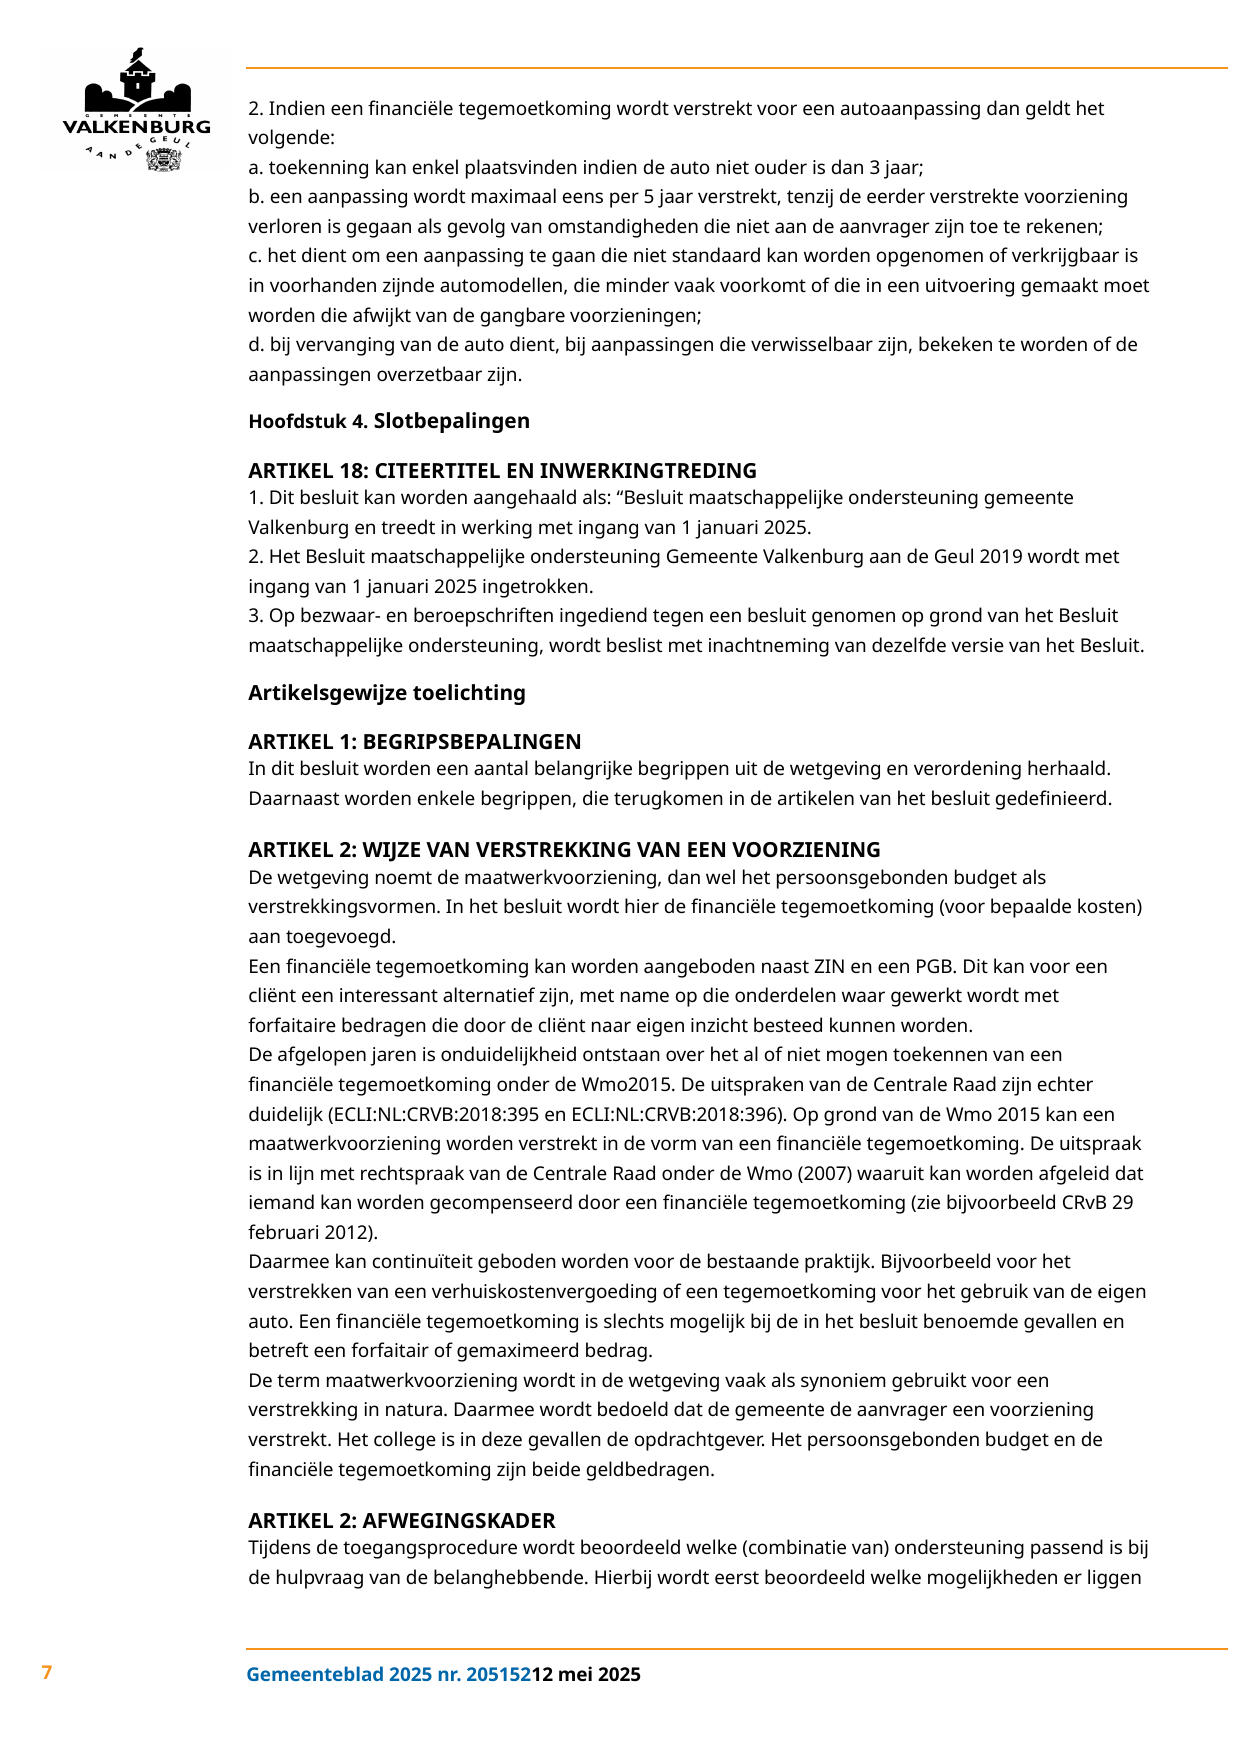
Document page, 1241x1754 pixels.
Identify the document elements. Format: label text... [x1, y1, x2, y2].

text Daarmee kan continuïteit geboden worden voor de bestaande praktijk. Bijvoorbeeld voor het verstrekken van een verhuiskostenvergoeding of een tegemoetkoming voor het gebruik van de eigen auto. Een financiële tegemoetkoming is slechts mogelijk bij de in het besluit benoemde gevallen en betreft een forfaitair of gemaximeerd bedrag. [248, 1249, 1152, 1363]
text ARTIKEL 2: WIJZE VAN VERSTREKKING VAN EEN VOORZIENING [248, 836, 1152, 864]
text In dit besluit worden een aantal belangrijke begrippen uit de wetgeving en verordening herhaald. Daarnaast worden enkele begrippen, die terugkomen in de artikelen van het besluit gedefinieerd. [248, 756, 1152, 811]
picture [41, 47, 231, 172]
text Artikelsgewijze toelichting [248, 678, 1152, 706]
text 1. Dit besluit kan worden aangehaald als: “Besluit maatschappelijke ondersteuning gemeente Valkenburg en treedt in werking met ingang van 1 januari 2025. [248, 484, 1152, 540]
text d. bij vervanging van de auto dient, bij aanpassingen die verwisselbaar zijn, bekeken te worden of de aanpassingen overzetbaar zijn. [248, 331, 1152, 387]
text ARTIKEL 2: AFWEGINGSKADER [248, 1506, 1152, 1534]
text De term maatwerkvoorziening wordt in de wetgeving vaak als synoniem gebruikt voor een verstrekking in natura. Daarmee wordt bedoeld dat de gemeente de aanvrager een voorziening verstrekt. Het college is in deze gevallen de opdrachtgever. Het persoonsgebonden budget en de financiële tegemoetkoming zijn beide geldbedragen. [248, 1367, 1152, 1481]
text Tijdens de toegangsprocedure wordt beoordeeld welke (combinatie van) ondersteuning passend is bij de hulpvraag van de belanghebbende. Hierbij wordt eerst beoordeeld welke mogelijkheden er liggen [248, 1534, 1152, 1590]
text c. het dient om een aanpassing te gaan die niet standaard kan worden opgenomen of verkrijgbaar is in voorhanden zijnde automodellen, die minder vaak voorkomt of die in een uitvoering gemaakt moet worden die afwijkt van de gangbare voorzieningen; [248, 243, 1152, 328]
text ARTIKEL 1: BEGRIPSBEPALINGEN [248, 727, 1152, 756]
text 2. Indien een financiële tegemoetkoming wordt verstrekt voor een autoaanpassing dan geldt het volgende: [248, 95, 1152, 150]
text Hoofdstuk 4. Slotbepalingen [248, 407, 1152, 435]
text Een financiële tegemoetkoming kan worden aangeboden naast ZIN en een PGB. Dit kan voor een cliënt een interessant alternatief zijn, met name op die onderdelen waar gewerkt wordt met forfaitaire bedragen die door de cliënt naar eigen inzicht besteed kunnen worden. [248, 953, 1152, 1038]
text De afgelopen jaren is onduidelijkheid ontstaan over het al of niet mogen toekennen van een financiële tegemoetkoming onder de Wmo2015. De uitspraken van de Centrale Raad zijn echter duidelijk (ECLI:NL:CRVB:2018:395 en ECLI:NL:CRVB:2018:396). Op grond van de Wmo 2015 kan een maatwerkvoorziening worden verstrekt in de vorm van een financiële tegemoetkoming. De uitspraak is in lijn met rechtspraak van de Centrale Raad onder de Wmo (2007) waaruit kan worden afgeleid dat iemand kan worden gecompenseerd door een financiële tegemoetkoming (zie bijvoorbeeld CRvB 29 februari 2012). [248, 1042, 1152, 1245]
text De wetgeving noemt de maatwerkvoorziening, dan wel het persoonsgebonden budget als verstrekkingsvormen. In het besluit wordt hier de financiële tegemoetkoming (voor bepaalde kosten) aan toegevoegd. [248, 864, 1152, 949]
text a. toekenning kan enkel plaatsvinden indien de auto niet ouder is dan 3 jaar; [248, 154, 1152, 180]
text ARTIKEL 18: CITEERTITEL EN INWERKINGTREDING [248, 456, 1152, 484]
text b. een aanpassing wordt maximaal eens per 5 jaar verstrekt, tenzij de eerder verstrekte voorziening verloren is gegaan als gevolg van omstandigheden die niet aan de aanvrager zijn toe te rekenen; [248, 183, 1152, 239]
text 2. Het Besluit maatschappelijke ondersteuning Gemeente Valkenburg aan de Geul 2019 wordt met ingang van 1 januari 2025 ingetrokken. [248, 543, 1152, 599]
text 3. Op bezwaar- en beroepschriften ingediend tegen een besluit genomen op grond van het Besluit maatschappelijke ondersteuning, wordt beslist met inachtneming van dezelfde versie van het Besluit. [248, 603, 1152, 658]
